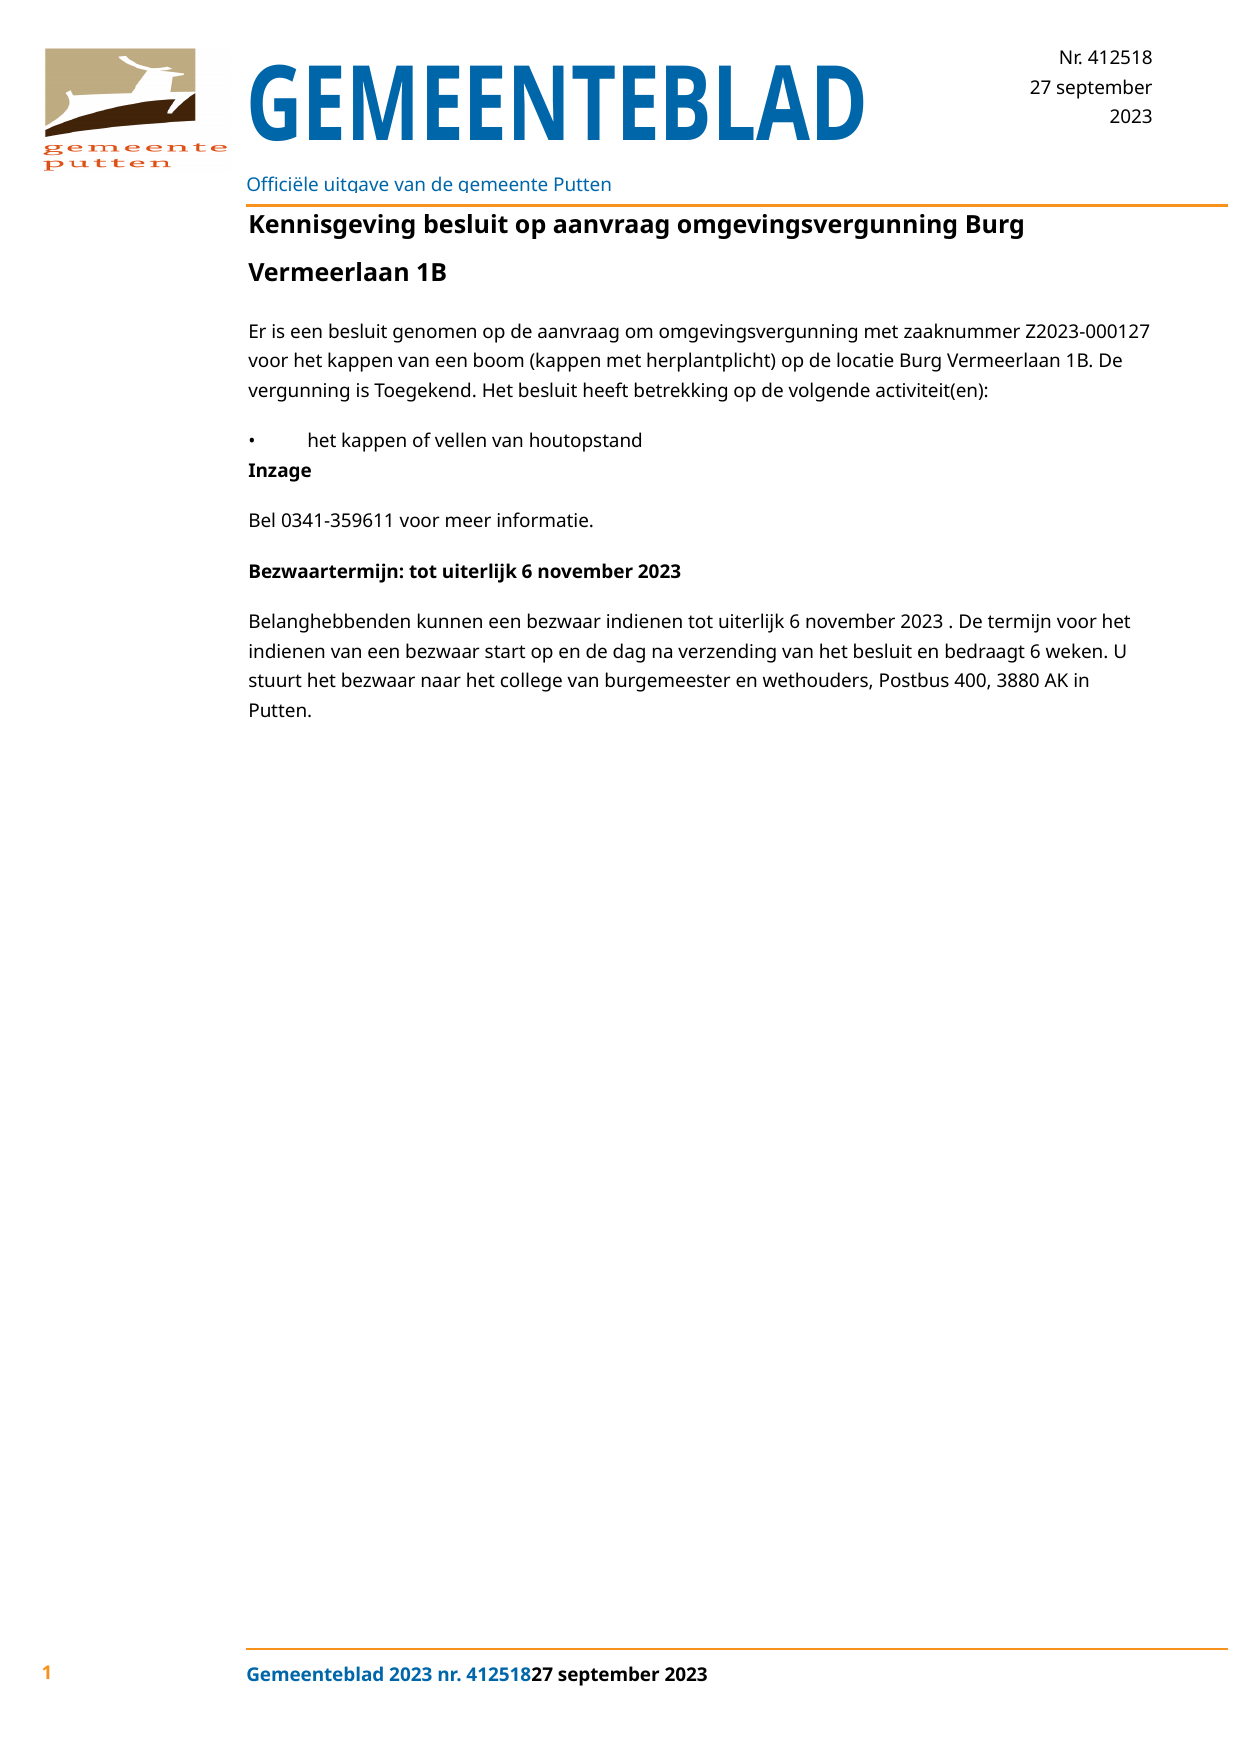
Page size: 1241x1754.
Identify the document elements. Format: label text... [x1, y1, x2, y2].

picture [41, 47, 231, 172]
text Belanghebbenden kunnen een bezwaar indienen tot uiterlijk 6 november 2023 . De termijn voor het indienen van een bezwaar start op en de dag na verzending van het besluit en bedraagt 6 weken. U stuurt het bezwaar naar het college van burgemeester en wethouders, Postbus 400, 3880 AK in Putten. [248, 608, 1152, 723]
text Bel 0341-359611 voor meer informatie. [248, 507, 1152, 533]
text Inzage [248, 457, 1152, 483]
text Er is een besluit genomen op de aanvraag om omgevingsvergunning met zaaknummer Z2023-000127 voor het kappen van een boom (kappen met herplantplicht) op de locatie Burg Vermeerlaan 1B. De vergunning is Toegekend. Het besluit heeft betrekking op de volgende activiteit(en): [248, 318, 1152, 403]
text Bezwaartermijn: tot uiterlijk 6 november 2023 [248, 558, 1152, 584]
list het kappen of vellen van houtopstand [248, 427, 1152, 453]
text Kennisgeving besluit op aanvraag omgevingsvergunning Burg Vermeerlaan 1B [248, 207, 1152, 288]
